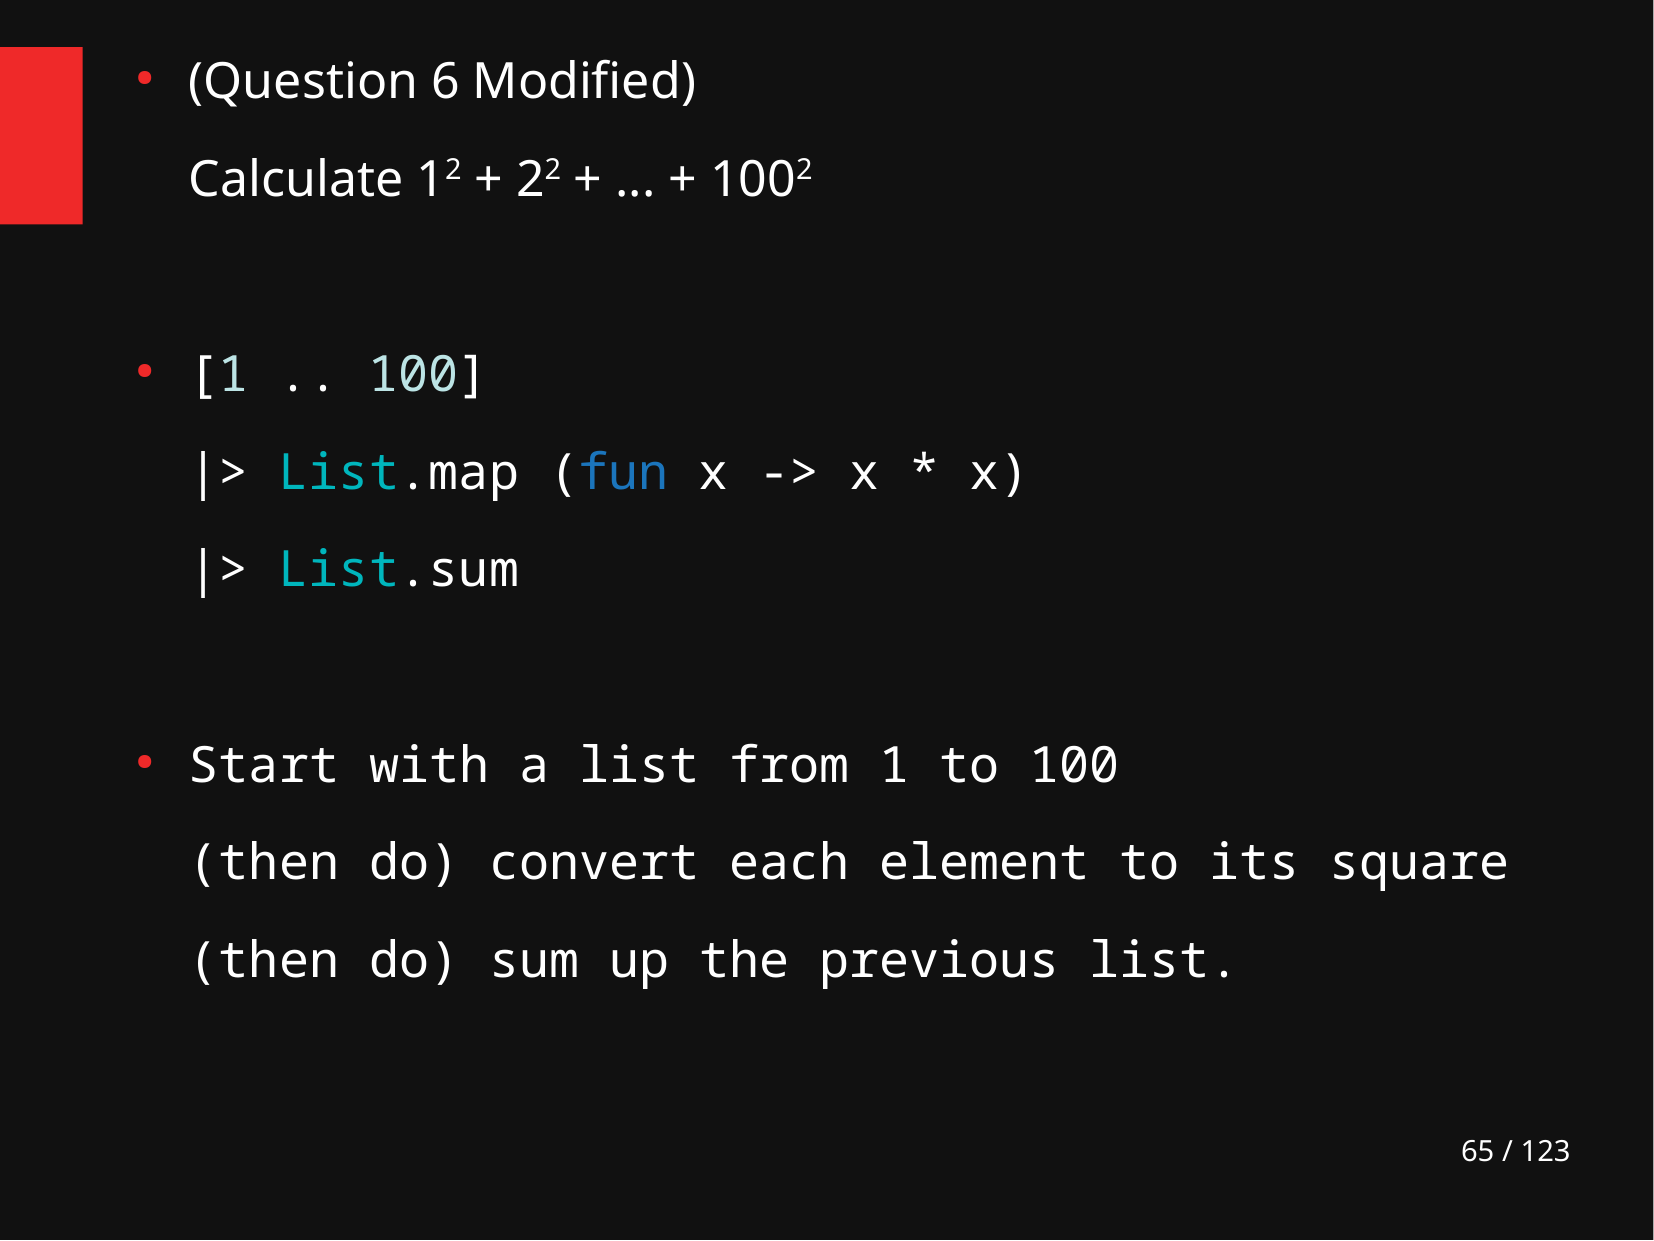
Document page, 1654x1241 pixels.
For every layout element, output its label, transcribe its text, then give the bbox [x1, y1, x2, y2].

list (Question 6 Modified) Calculate 12 + 22 + ... + 1002 [1 .. 100] |> List.map (fun x -> x * x) |> List.sum Start with a list from 1 to 100 (then do) convert each element to its square (then do) sum up the previous list. [118, 45, 1536, 1074]
